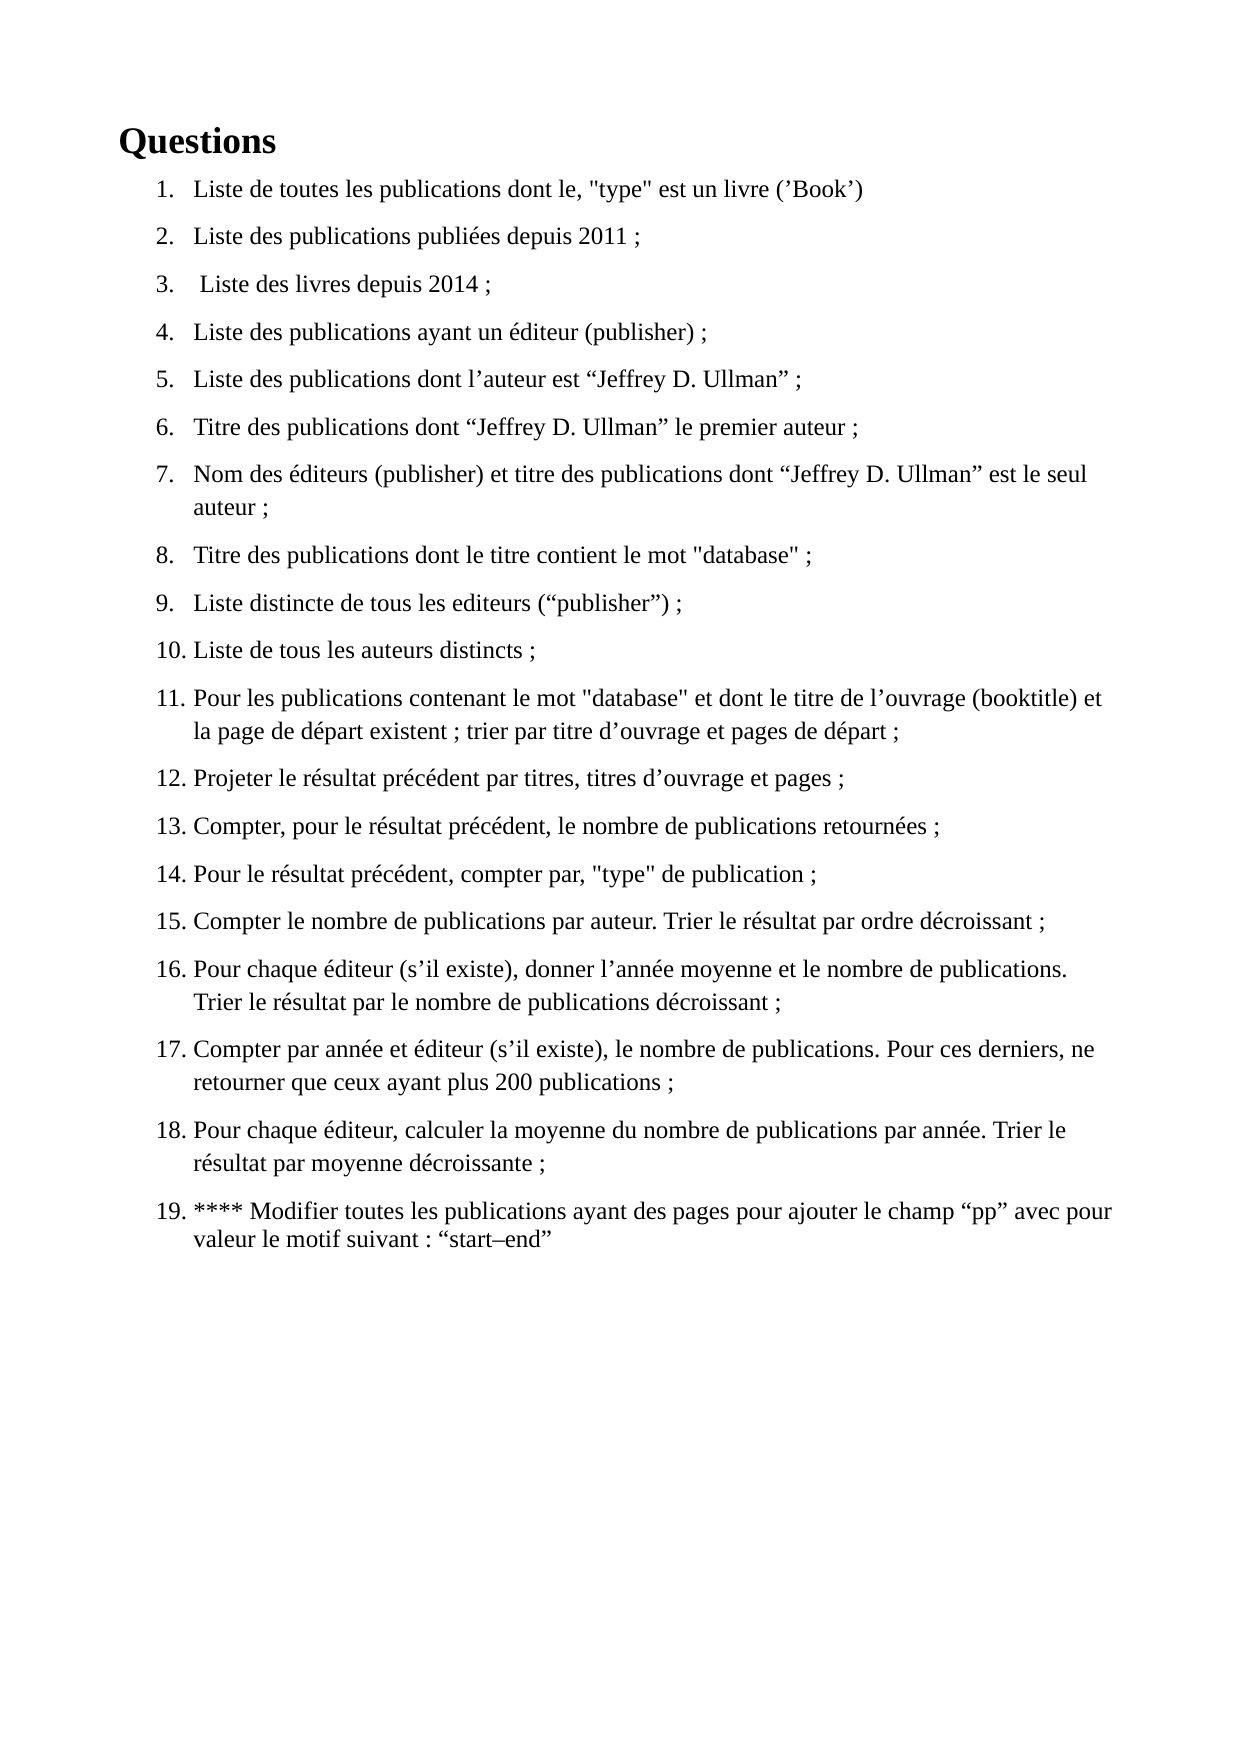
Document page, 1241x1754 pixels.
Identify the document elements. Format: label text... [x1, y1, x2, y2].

list Pour chaque éditeur, calculer la moyenne du nombre de publications par année. Trier le résultat par moyenne décroissante ; [156, 1115, 1122, 1177]
list Pour chaque éditeur (s’il existe), donner l’année moyenne et le nombre de publications. Trier le résultat par le nombre de publications décroissant ; [156, 954, 1122, 1016]
list Liste des livres depuis 2014 ; [156, 269, 1122, 298]
list Liste de toutes les publications dont le, "type" est un livre (’Book’) [156, 174, 1122, 202]
list Liste des publications dont l’auteur est “Jeffrey D. Ullman” ; [156, 364, 1122, 393]
list Liste de tous les auteurs distincts ; [156, 635, 1122, 664]
list Titre des publications dont le titre contient le mot "database" ; [156, 540, 1122, 569]
list Projeter le résultat précédent par titres, titres d’ouvrage et pages ; [156, 763, 1122, 792]
list Compter par année et éditeur (s’il existe), le nombre de publications. Pour ces derniers, ne retourner que ceux ayant plus 200 publications ; [156, 1034, 1122, 1096]
list Compter, pour le résultat précédent, le nombre de publications retournées ; [156, 811, 1122, 840]
list Pour les publications contenant le mot "database" et dont le titre de l’ouvrage (booktitle) et la page de départ existent ; trier par titre d’ouvrage et pages de départ ; [156, 683, 1122, 744]
list Compter le nombre de publications par auteur. Trier le résultat par ordre décroissant ; [156, 906, 1122, 935]
list Liste des publications ayant un éditeur (publisher) ; [156, 317, 1122, 345]
list Liste des publications publiées depuis 2011 ; [156, 221, 1122, 250]
list Nom des éditeurs (publisher) et titre des publications dont “Jeffrey D. Ullman” est le seul auteur ; [156, 459, 1122, 521]
list **** Modifier toutes les publications ayant des pages pour ajouter le champ “pp” avec pour valeur le motif suivant : “start–end” [156, 1196, 1122, 1253]
list Titre des publications dont “Jeffrey D. Ullman” le premier auteur ; [156, 412, 1122, 441]
list Liste distincte de tous les editeurs (“publisher”) ; [156, 588, 1122, 616]
list Pour le résultat précédent, compter par, "type" de publication ; [156, 859, 1122, 887]
subtitle Questions [118, 118, 1122, 161]
